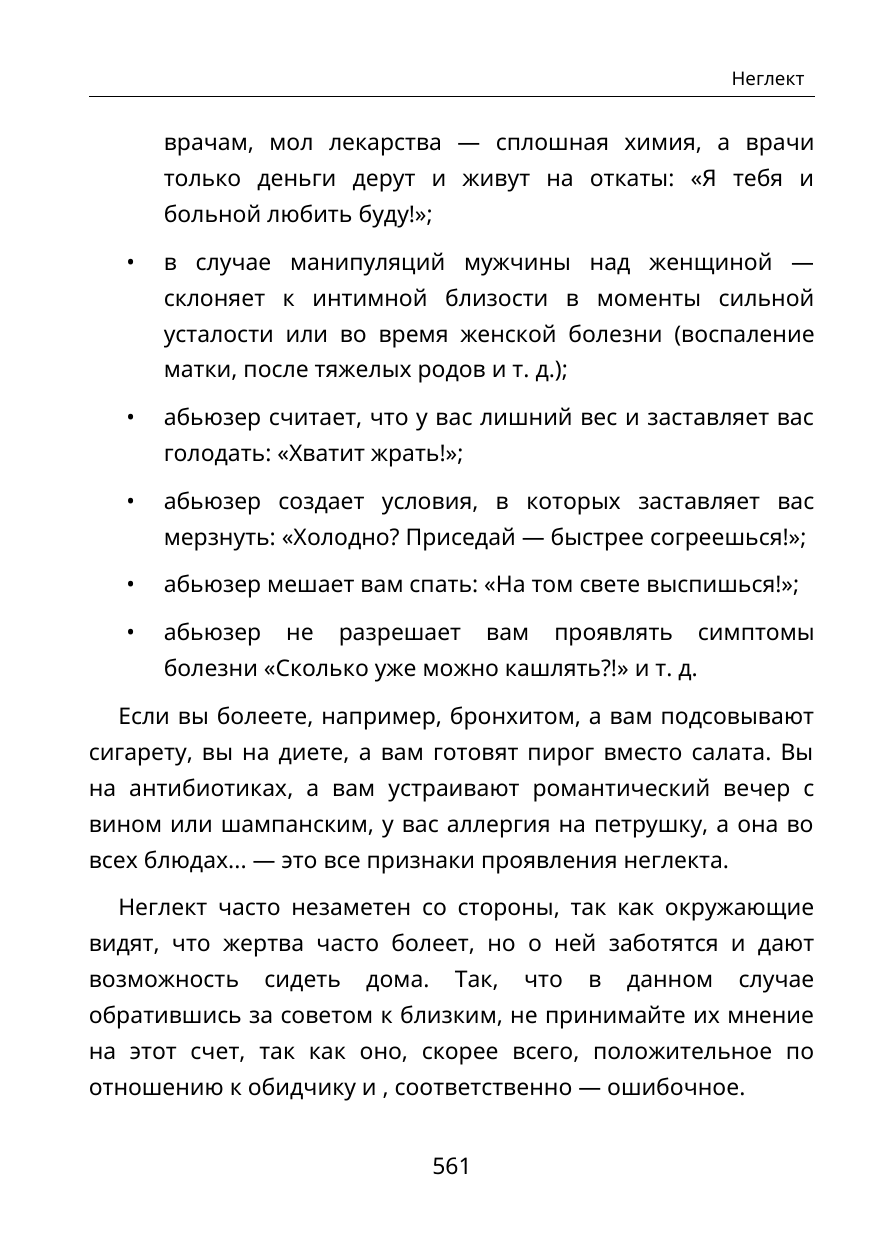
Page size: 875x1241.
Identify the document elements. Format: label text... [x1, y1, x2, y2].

list в случае манипуляций мужчины над женщиной — склоняет к интимной близости в моменты сильной усталости или во время женской болезни (воспаление матки, после тяжелых родов и т. д.); [126, 246, 815, 385]
text Если вы болеете, например, бронхитом, а вам подсовывают сигарету, вы на диете, а вам готовят пирог вместо салата. Вы на антибиотиках, а вам устраивают романтический вечер с вином или шампанским, у вас аллергия на петрушку, а она во всех блюдах... — это все признаки проявления неглекта. [88, 700, 815, 875]
list абьюзер создает условия, в которых заставляет вас мерзнуть: «Холодно? Приседай — быстрее согреешься!»; [126, 485, 815, 552]
list абьюзер не разрешает вам проявлять симптомы болезни «Сколько уже можно кашлять?!» и т. д. [126, 616, 815, 683]
list врачам, мол лекарства — сплошная химия, а врачи только деньги дерут и живут на откаты: «Я тебя и больной любить буду!»; [126, 126, 815, 229]
text Неглект часто незаметен со стороны, так как окружающие видят, что жертва часто болеет, но о ней заботятся и дают возможность сидеть дома. Так, что в данном случае обратившись за советом к близким, не принимайте их мнение на этот счет, так как оно, скорее всего, положительное по отношению к обидчику и , соответственно — ошибочное. [88, 891, 815, 1102]
list абьюзер считает, что у вас лишний вес и заставляет вас голодать: «Хватит жрать!»; [126, 401, 815, 468]
list абьюзер мешает вам спать: «На том свете выспишься!»; [126, 568, 815, 600]
